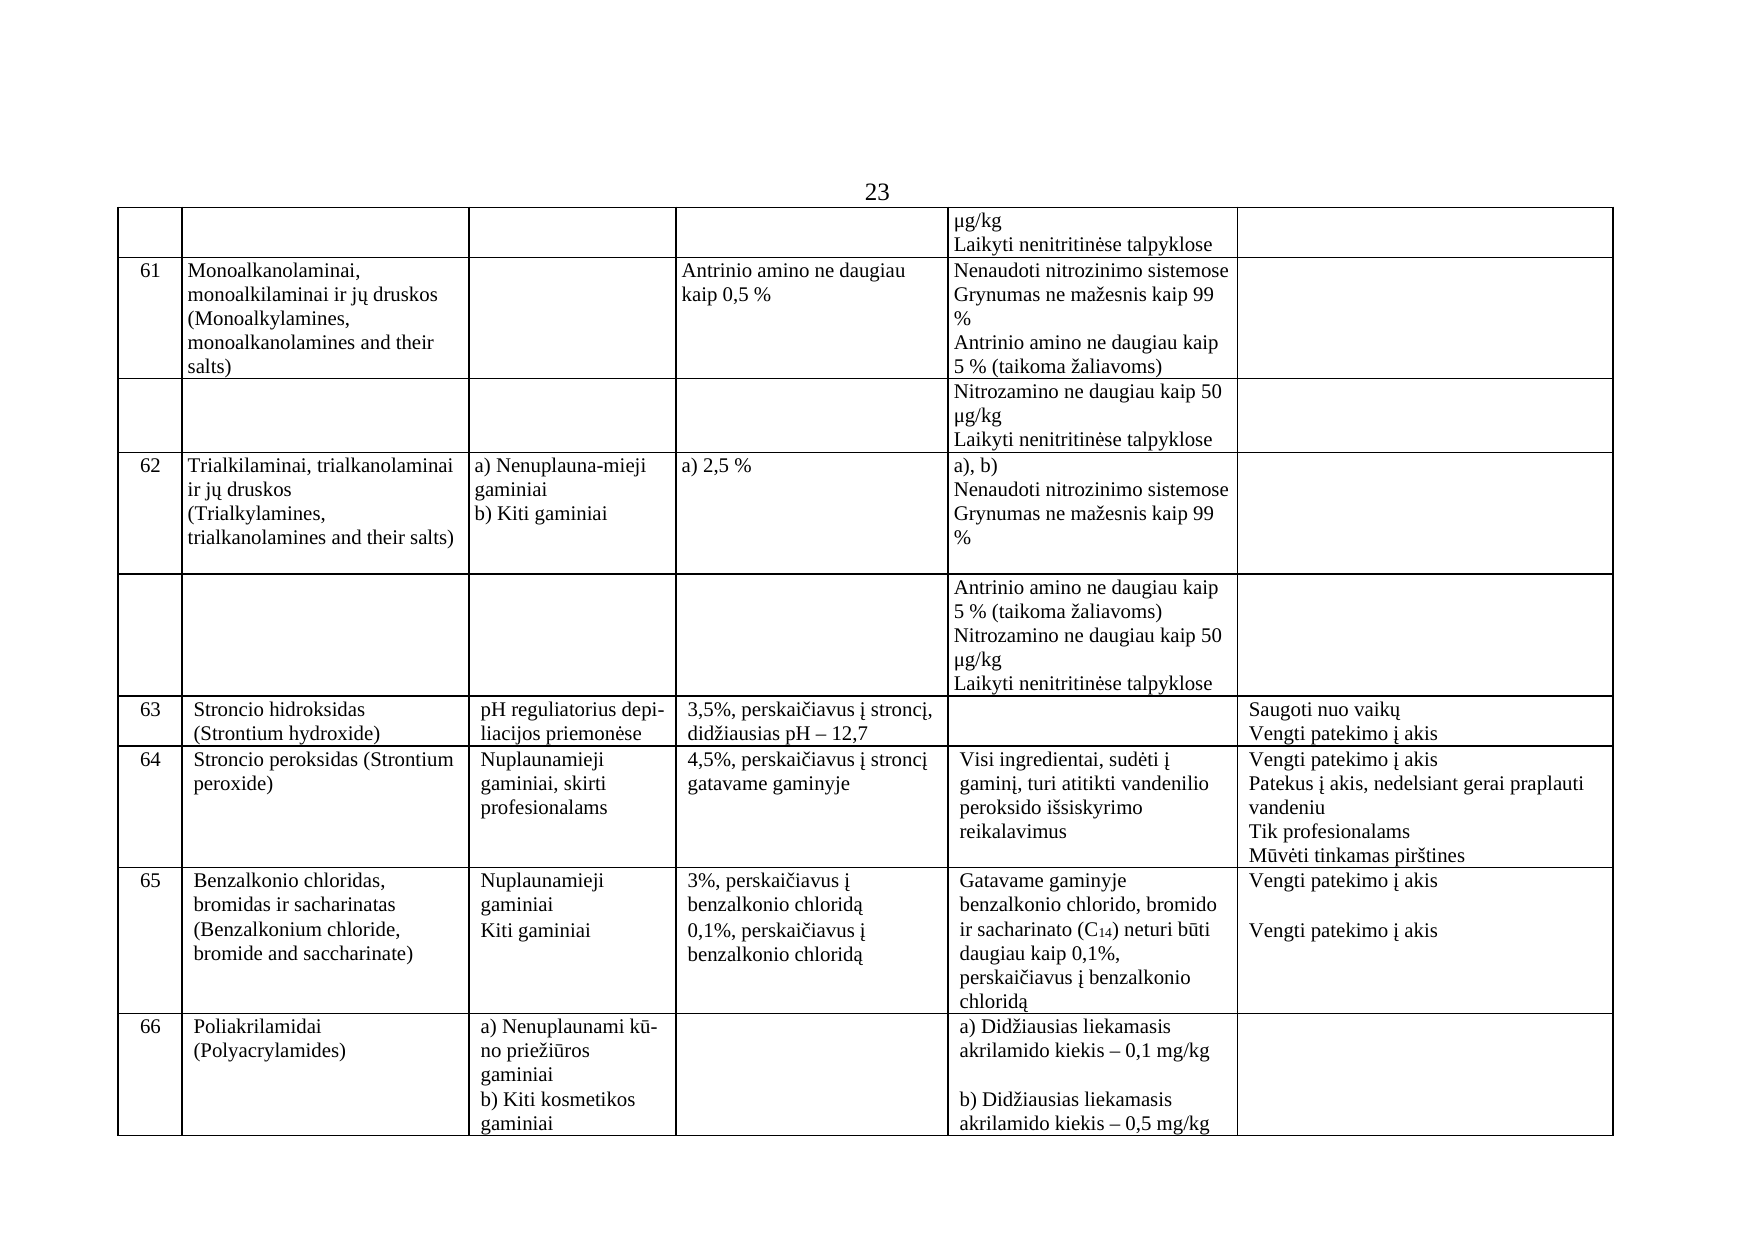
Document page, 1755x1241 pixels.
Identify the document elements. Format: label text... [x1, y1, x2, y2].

table_cell [183, 575, 468, 695]
table_cell [119, 1086, 181, 1134]
table_cell [1238, 575, 1612, 695]
table_cell Benzalkonio chloridas, bromidas ir sacharinatas (Benzalkonium chloride, bromide and saccharinate) [183, 868, 468, 1013]
table_cell [470, 379, 675, 451]
table_cell [119, 379, 181, 451]
table_cell a) Didžiausias liekamasis akrilamido kiekis – 0,1 mg/kg [949, 1014, 1237, 1086]
table_cell 0,1%, perskaičiavus į benzalkonio chloridą [677, 916, 947, 1013]
table_cell Stroncio peroksidas (Strontium peroxide) [183, 747, 468, 867]
table_cell Nuplaunamieji gaminiai, skirti profesionalams [470, 747, 675, 867]
table_cell a) Nenuplauna-mieji gaminiai b) Kiti gaminiai [470, 453, 675, 573]
table_cell [1614, 1013, 1754, 1086]
table_cell a) 2,5 % [677, 453, 947, 573]
table_cell [677, 1086, 947, 1134]
table_cell [183, 1086, 468, 1134]
table_cell [470, 258, 675, 378]
table_cell [1238, 258, 1612, 378]
table_cell [1614, 256, 1754, 378]
table_cell [1238, 379, 1612, 451]
table_cell 63 [119, 697, 181, 745]
table_cell [677, 379, 947, 451]
table_cell [677, 575, 947, 695]
table_cell [1614, 1086, 1754, 1134]
table_cell 62 [119, 453, 181, 573]
table_cell 61 [119, 258, 181, 378]
table_cell Trialkilaminai, trialkanolaminai ir jų druskos (Trialkylamines, trialkanolamines and their salts) [183, 453, 468, 573]
table_cell [1614, 573, 1754, 695]
table_cell [677, 208, 947, 256]
table_cell [1614, 378, 1754, 451]
table_cell [470, 575, 675, 695]
table_cell Poliakrilamidai (Polyacrylamides) [183, 1014, 468, 1086]
table_cell [1614, 916, 1754, 1013]
table_cell 66 [119, 1014, 181, 1086]
table_cell Vengti patekimo į akis [1238, 868, 1612, 916]
table_cell Nitrozamino ne daugiau kaip 50 μg/kg Laikyti nenitritinėse talpyklose [949, 379, 1237, 451]
table_cell [119, 575, 181, 695]
table_cell [1614, 207, 1754, 256]
table_cell pH reguliatorius depi-liacijos priemonėse [470, 697, 675, 745]
table_cell a) Nenuplaunami kū-no priežiūros gaminiai [470, 1014, 675, 1086]
table_cell [1238, 453, 1612, 573]
table_cell Vengti patekimo į akis Patekus į akis, nedelsiant gerai praplauti vandeniu Tik profesionalams Mūvėti tinkamas pirštines [1238, 747, 1612, 867]
table_cell [1614, 451, 1754, 573]
table_cell Antrinio amino ne daugiau kaip 5 % (taikoma žaliavoms) Nitrozamino ne daugiau kaip 50 μg/kg Laikyti nenitritinėse talpyklose [949, 575, 1237, 695]
table_cell [470, 208, 675, 256]
table_cell 3,5%, perskaičiavus į stroncį, didžiausias pH – 12,7 [677, 697, 947, 745]
table_cell [949, 697, 1237, 745]
table_cell [119, 208, 181, 256]
table_cell [1238, 1086, 1612, 1134]
table_cell Saugoti nuo vaikų Vengti patekimo į akis [1238, 697, 1612, 745]
table_cell Monoalkanolaminai, monoalkilaminai ir jų druskos (Monoalkylamines, monoalkanolamines and their salts) [183, 258, 468, 378]
table_cell [677, 1014, 947, 1086]
table_cell Kiti gaminiai [470, 916, 675, 1013]
table_cell Stroncio hidroksidas (Strontium hydroxide) [183, 697, 468, 745]
table_cell 64 [119, 747, 181, 867]
table_cell b) Kiti kosmetikos gaminiai [470, 1086, 675, 1134]
table_cell Antrinio amino ne daugiau kaip 0,5 % [677, 258, 947, 378]
table_cell 65 [119, 868, 181, 916]
table_cell Vengti patekimo į akis [1238, 916, 1612, 1013]
table_cell b) Didžiausias liekamasis akrilamido kiekis – 0,5 mg/kg [949, 1086, 1237, 1134]
table_cell [1614, 745, 1754, 867]
table_cell [183, 208, 468, 256]
table_cell 3%, perskaičiavus į benzalkonio chloridą [677, 868, 947, 916]
table_cell [1614, 867, 1754, 916]
table_cell a), b) Nenaudoti nitrozinimo sistemose Grynumas ne mažesnis kaip 99 % [949, 453, 1237, 573]
table_cell [119, 916, 181, 1013]
table_cell [183, 379, 468, 451]
table_cell Gatavame gaminyje benzalkonio chlorido, bromido ir sacharinato (C14) neturi būti daugiau kaip 0,1%, perskaičiavus į benzalkonio chloridą [949, 868, 1237, 1013]
table_cell [1238, 208, 1612, 256]
table_cell μg/kg Laikyti nenitritinėse talpyklose [949, 208, 1237, 256]
table_cell [1238, 1014, 1612, 1086]
table_cell 4,5%, perskaičiavus į stroncį gatavame gaminyje [677, 747, 947, 867]
table_cell [1614, 695, 1754, 745]
table_cell Nenaudoti nitrozinimo sistemose Grynumas ne mažesnis kaip 99 % Antrinio amino ne daugiau kaip 5 % (taikoma žaliavoms) [949, 258, 1237, 378]
table_cell Nuplaunamieji gaminiai [470, 868, 675, 916]
table_cell Visi ingredientai, sudėti į gaminį, turi atitikti vandenilio peroksido išsiskyrimo reikalavimus [949, 747, 1237, 867]
